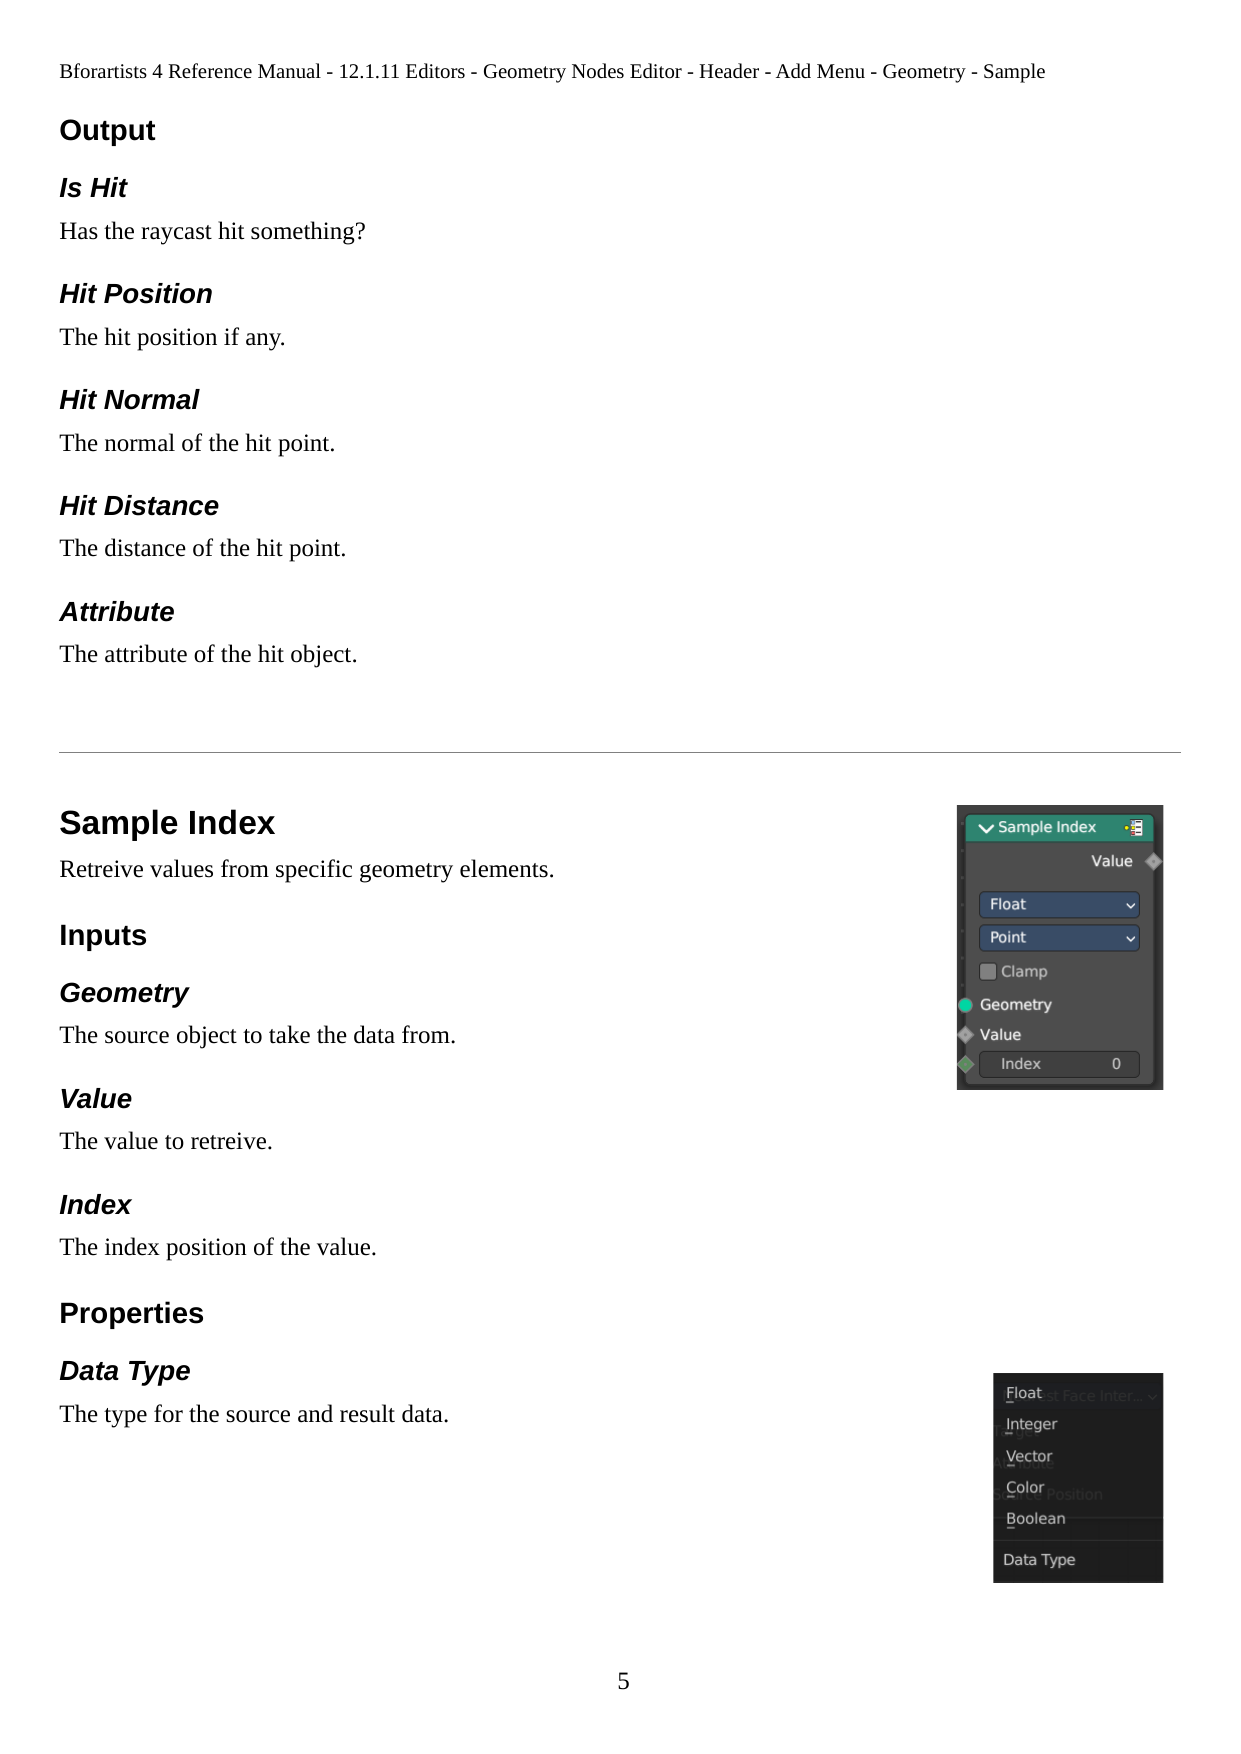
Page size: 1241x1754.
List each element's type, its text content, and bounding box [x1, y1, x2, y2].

subtitle Attribute [59, 595, 1181, 627]
text The index position of the value. [59, 1232, 1181, 1261]
text The source object to take the data from. [59, 1021, 956, 1049]
picture [956, 805, 1164, 1090]
subtitle Sample Index [59, 803, 1181, 841]
subtitle Hit Position [59, 277, 1181, 309]
subtitle Properties [59, 1296, 1181, 1330]
subtitle Index [59, 1188, 1181, 1220]
subtitle Geometry [59, 976, 956, 1008]
subtitle Data Type [59, 1355, 1181, 1387]
text Has the raycast hit something? [59, 216, 1181, 244]
text Retreive values from specific geometry elements. [59, 854, 956, 882]
subtitle [1164, 976, 1181, 1008]
subtitle Hit Normal [59, 383, 1181, 415]
text The hit position if any. [59, 322, 1181, 350]
subtitle [1164, 917, 1181, 951]
text The attribute of the hit object. [59, 639, 1181, 668]
text The normal of the hit point. [59, 428, 1181, 456]
subtitle Is Hit [59, 171, 1181, 203]
text The distance of the hit point. [59, 533, 1181, 562]
subtitle Output [59, 113, 1181, 146]
text The value to retreive. [59, 1126, 1181, 1155]
subtitle Inputs [59, 917, 956, 951]
subtitle Hit Distance [59, 489, 1181, 521]
subtitle Value [59, 1082, 1181, 1114]
picture [993, 1373, 1164, 1583]
text The type for the source and result data. [59, 1399, 993, 1428]
